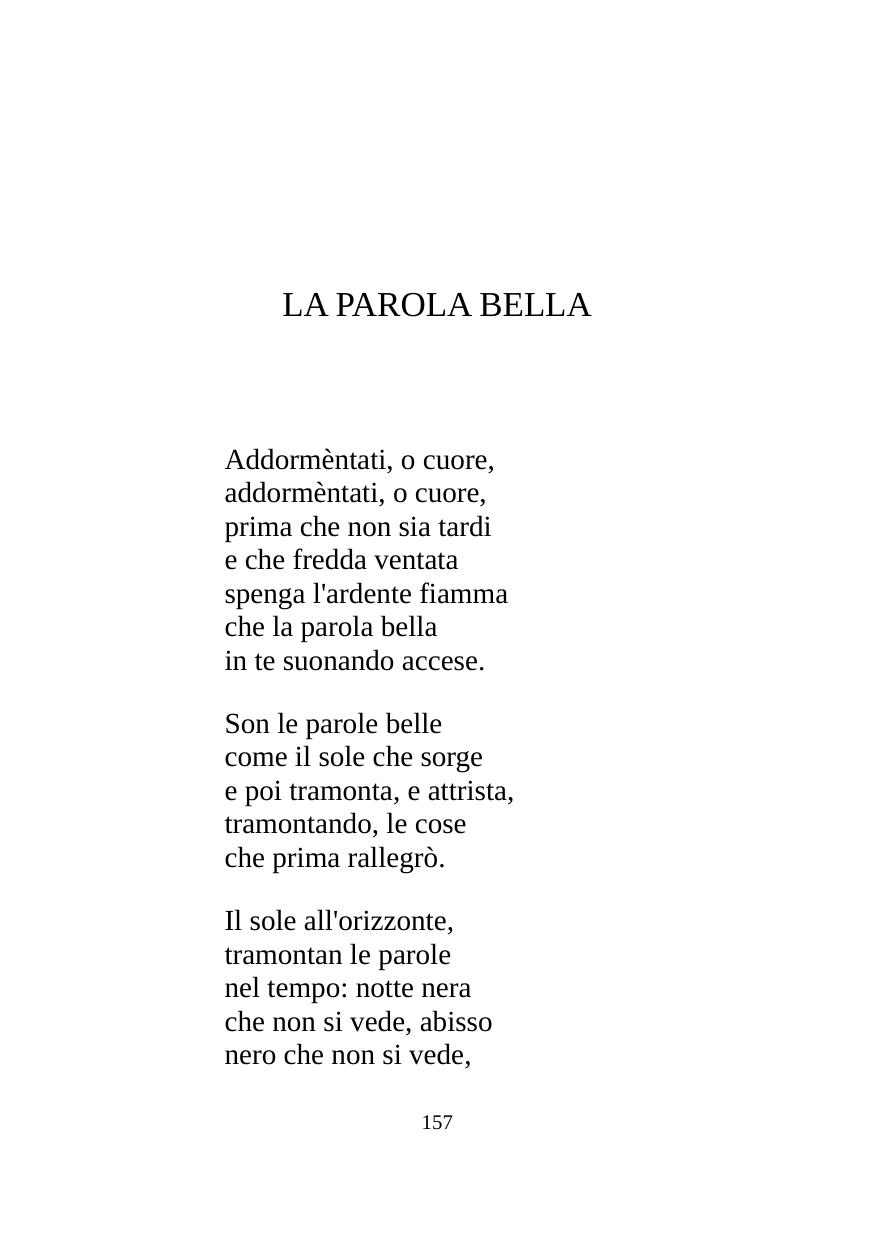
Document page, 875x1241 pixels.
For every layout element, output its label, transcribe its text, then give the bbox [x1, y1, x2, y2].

text Son le parole belle come il sole che sorge e poi tramonta, e attrista, tramontando, le cose che prima rallegrò. [224, 706, 768, 874]
text Addormèntati, o cuore, addormèntati, o cuore, prima che non sia tardi e che fredda ventata spenga l'ardente fiamma che la parola bella in te suonando accese. [224, 442, 768, 677]
text Il sole all'orizzonte, tramontan le parole nel tempo: notte nera che non si vede, abisso nero che non si vede, [224, 903, 768, 1071]
subtitle LA PAROLA BELLA [106, 283, 768, 324]
